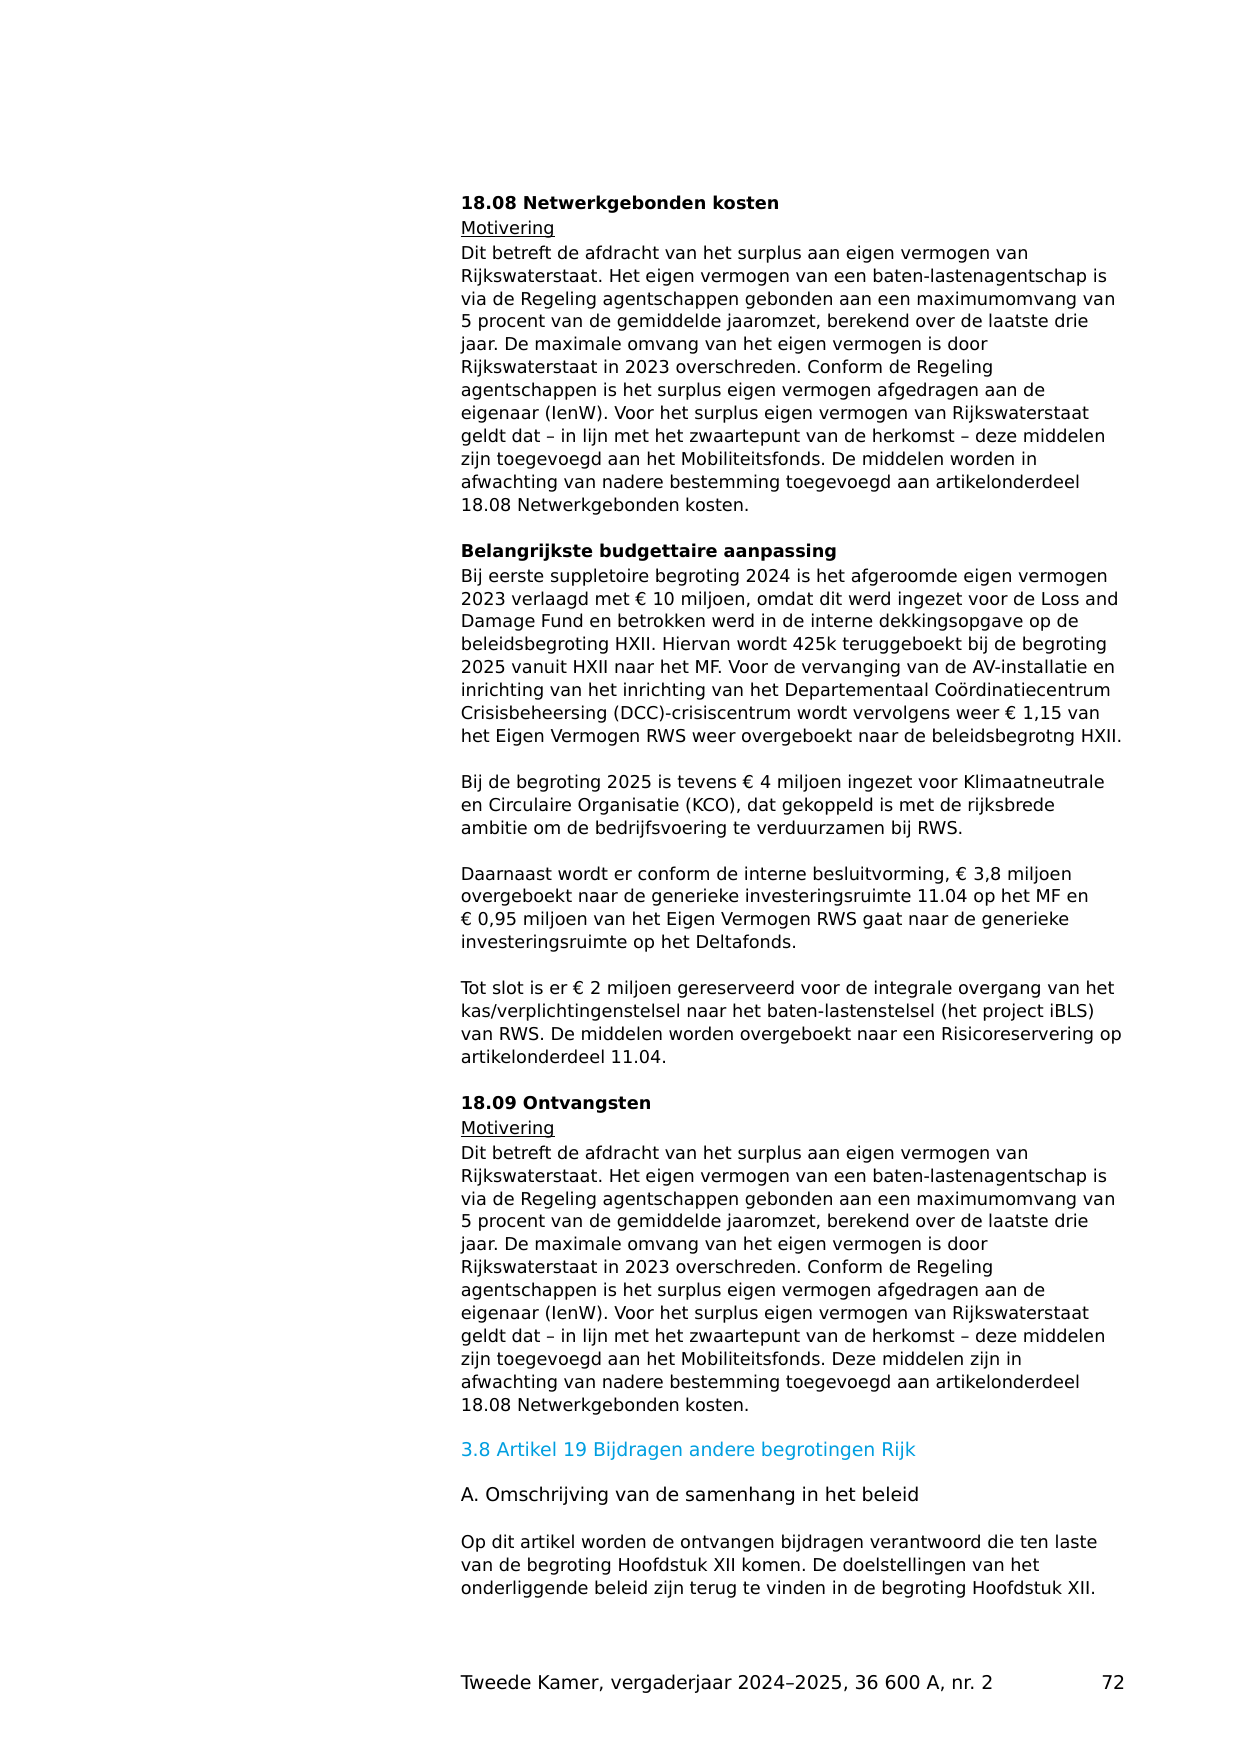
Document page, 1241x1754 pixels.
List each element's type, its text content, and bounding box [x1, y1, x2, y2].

text Tot slot is er € 2 miljoen gereserveerd voor de integrale overgang van het kas/verplichtingenstelsel naar het baten-lastenstelsel (het project iBLS) van RWS. De middelen worden overgeboekt naar een Risicoreservering op artikelonderdeel 11.04. [461, 976, 1125, 1068]
text Dit betreft de afdracht van het surplus aan eigen vermogen van Rijkswaterstaat. Het eigen vermogen van een baten-lastenagentschap is via de Regeling agentschappen gebonden aan een maximumomvang van 5 procent van de gemiddelde jaaromzet, berekend over de laatste drie jaar. De maximale omvang van het eigen vermogen is door Rijkswaterstaat in 2023 overschreden. Conform de Regeling agentschappen is het surplus eigen vermogen afgedragen aan de eigenaar (IenW). Voor het surplus eigen vermogen van Rijkswaterstaat geldt dat – in lijn met het zwaartepunt van de herkomst – deze middelen zijn toegevoegd aan het Mobiliteitsfonds. De middelen worden in afwachting van nadere bestemming toegevoegd aan artikelonderdeel 18.08 Netwerkgebonden kosten. [461, 241, 1125, 516]
text Dit betreft de afdracht van het surplus aan eigen vermogen van Rijkswaterstaat. Het eigen vermogen van een baten-lastenagentschap is via de Regeling agentschappen gebonden aan een maximumomvang van 5 procent van de gemiddelde jaaromzet, berekend over de laatste drie jaar. De maximale omvang van het eigen vermogen is door Rijkswaterstaat in 2023 overschreden. Conform de Regeling agentschappen is het surplus eigen vermogen afgedragen aan de eigenaar (IenW). Voor het surplus eigen vermogen van Rijkswaterstaat geldt dat – in lijn met het zwaartepunt van de herkomst – deze middelen zijn toegevoegd aan het Mobiliteitsfonds. Deze middelen zijn in afwachting van nadere bestemming toegevoegd aan artikelonderdeel 18.08 Netwerkgebonden kosten. [461, 1141, 1125, 1416]
title 3.8 Artikel 19 Bijdragen andere begrotingen Rijk [461, 1439, 1125, 1461]
text 18.08 Netwerkgebonden kosten [461, 191, 1125, 214]
text Motivering [461, 1116, 1125, 1139]
text Bij eerste suppletoire begroting 2024 is het afgeroomde eigen vermogen 2023 verlaagd met € 10 miljoen, omdat dit werd ingezet voor de Loss and Damage Fund en betrokken werd in de interne dekkingsopgave op de beleidsbegroting HXII. Hiervan wordt 425k teruggeboekt bij de begroting 2025 vanuit HXII naar het MF. Voor de vervanging van de AV-installatie en inrichting van het inrichting van het Departementaal Coördinatiecentrum Crisisbeheersing (DCC)-crisiscentrum wordt vervolgens weer € 1,15 van het Eigen Vermogen RWS weer overgeboekt naar de beleidsbegrotng HXII. [461, 564, 1125, 747]
title A. Omschrijving van de samenhang in het beleid [461, 1484, 1125, 1506]
text Bij de begroting 2025 is tevens € 4 miljoen ingezet voor Klimaatneutrale en Circulaire Organisatie (KCO), dat gekoppeld is met de rijksbrede ambitie om de bedrijfsvoering te verduurzamen bij RWS. [461, 770, 1125, 839]
text Belangrijkste budgettaire aanpassing [461, 539, 1125, 562]
text Daarnaast wordt er conform de interne besluitvorming, € 3,8 miljoen overgeboekt naar de generieke investeringsruimte 11.04 op het MF en € 0,95 miljoen van het Eigen Vermogen RWS gaat naar de generieke investeringsruimte op het Deltafonds. [461, 862, 1125, 953]
text Motivering [461, 216, 1125, 239]
text Op dit artikel worden de ontvangen bijdragen verantwoord die ten laste van de begroting Hoofdstuk XII komen. De doelstellingen van het onderliggende beleid zijn terug te vinden in de begroting Hoofdstuk XII. [461, 1530, 1125, 1599]
text 18.09 Ontvangsten [461, 1091, 1125, 1114]
